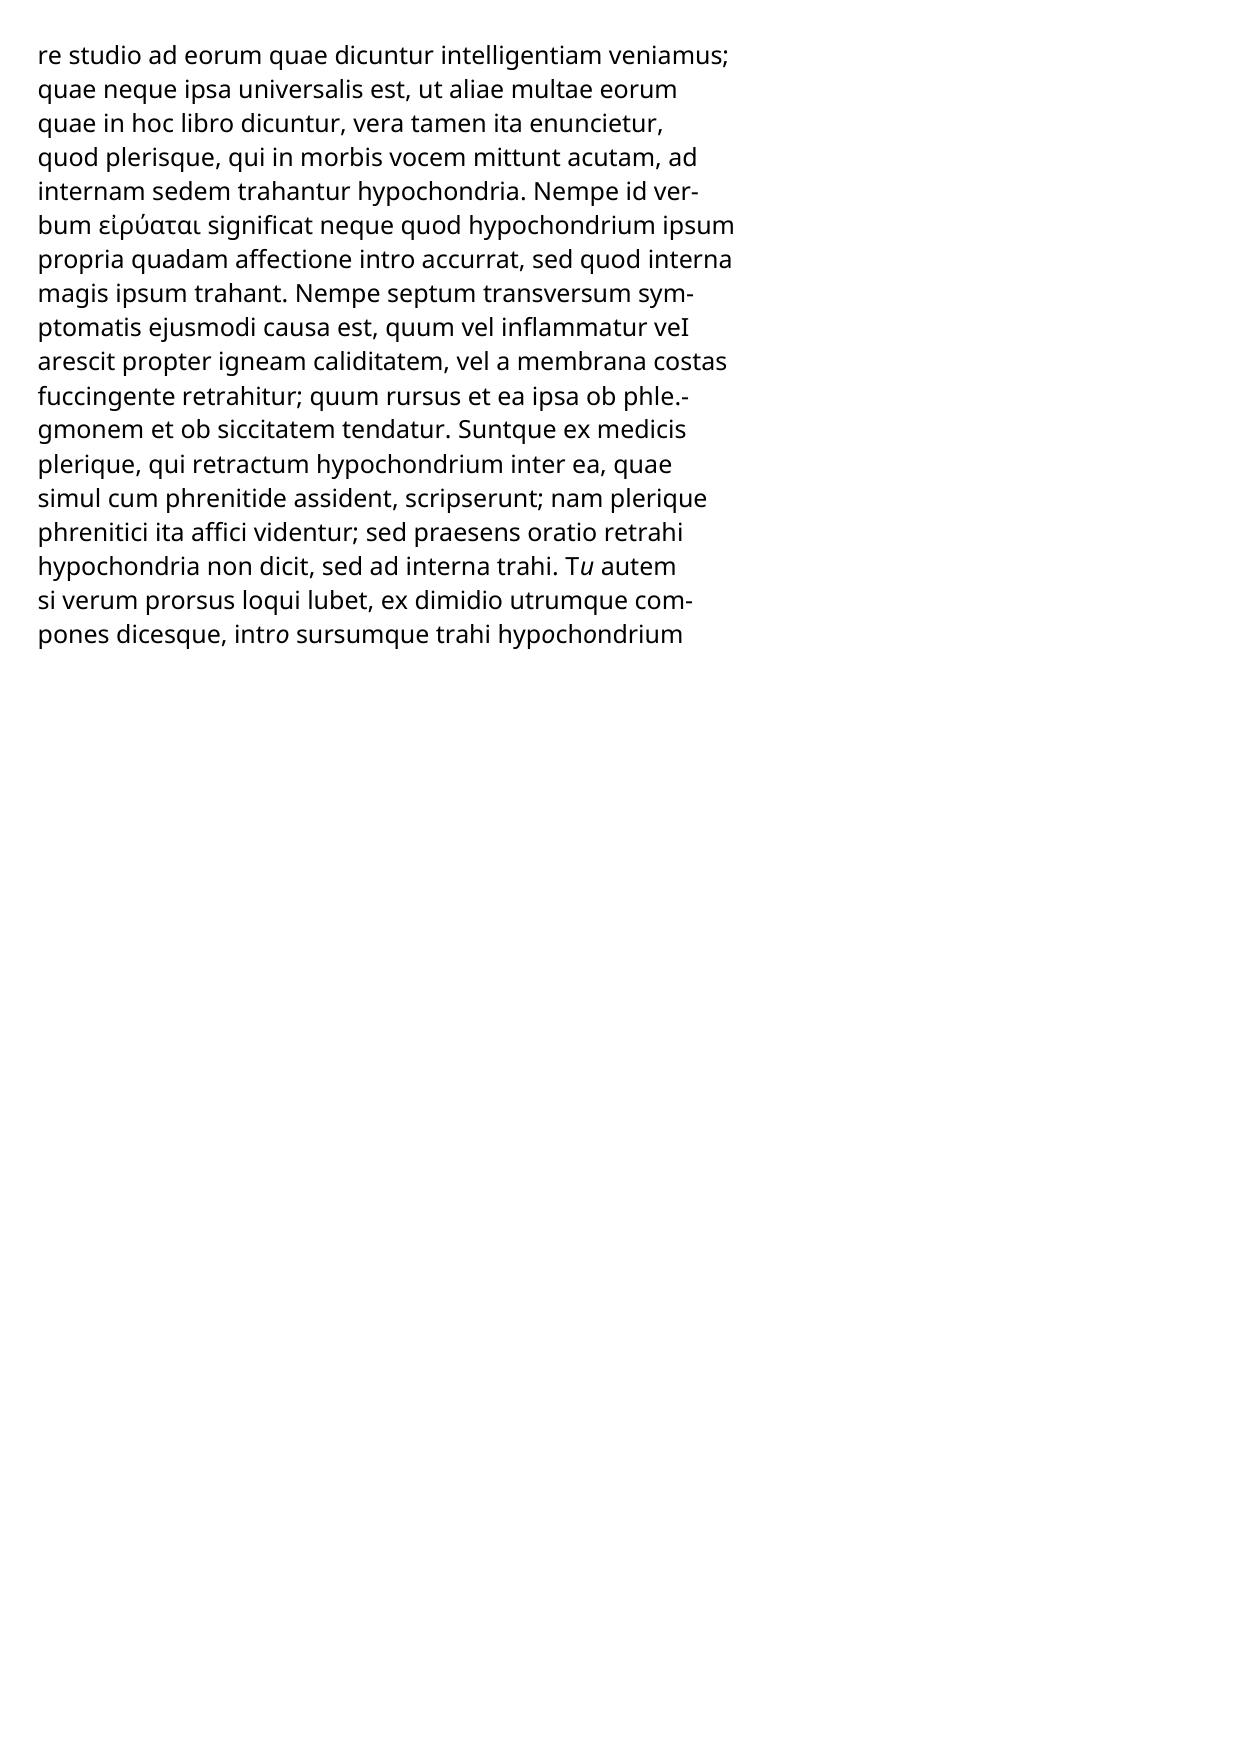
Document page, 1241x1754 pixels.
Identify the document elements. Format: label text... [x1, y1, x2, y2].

text re studio ad eorum quae dicuntur intelligentiam veniamus; quae neque ipsa universalis est, ut aliae multae eorum quae in hoc libro dicuntur, vera tamen ita enuncietur, quod plerisque, qui in morbis vocem mittunt acutam, ad internam sedem trahantur hypochondria. Nempe id ver- bum εἰρύαται significat neque quod hypochondrium ipsum propria quadam affectione intro accurrat, sed quod interna magis ipsum trahant. Nempe septum transversum sym- ptomatis ejusmodi causa est, quum vel inflammatur veI arescit propter igneam caliditatem, vel a membrana costas fuccingente retrahitur; quum rursus et ea ipsa ob phle.- gmonem et ob siccitatem tendatur. Suntque ex medicis plerique, qui retractum hypochondrium inter ea, quae simul cum phrenitide assident, scripserunt; nam plerique phrenitici ita affici videntur; sed praesens oratio retrahi hypochondria non dicit, sed ad interna trahi. Tu autem si verum prorsus loqui lubet, ex dimidio utrumque com- pones dicesque, intro sursumque trahi hypochondrium [37, 37, 1203, 651]
